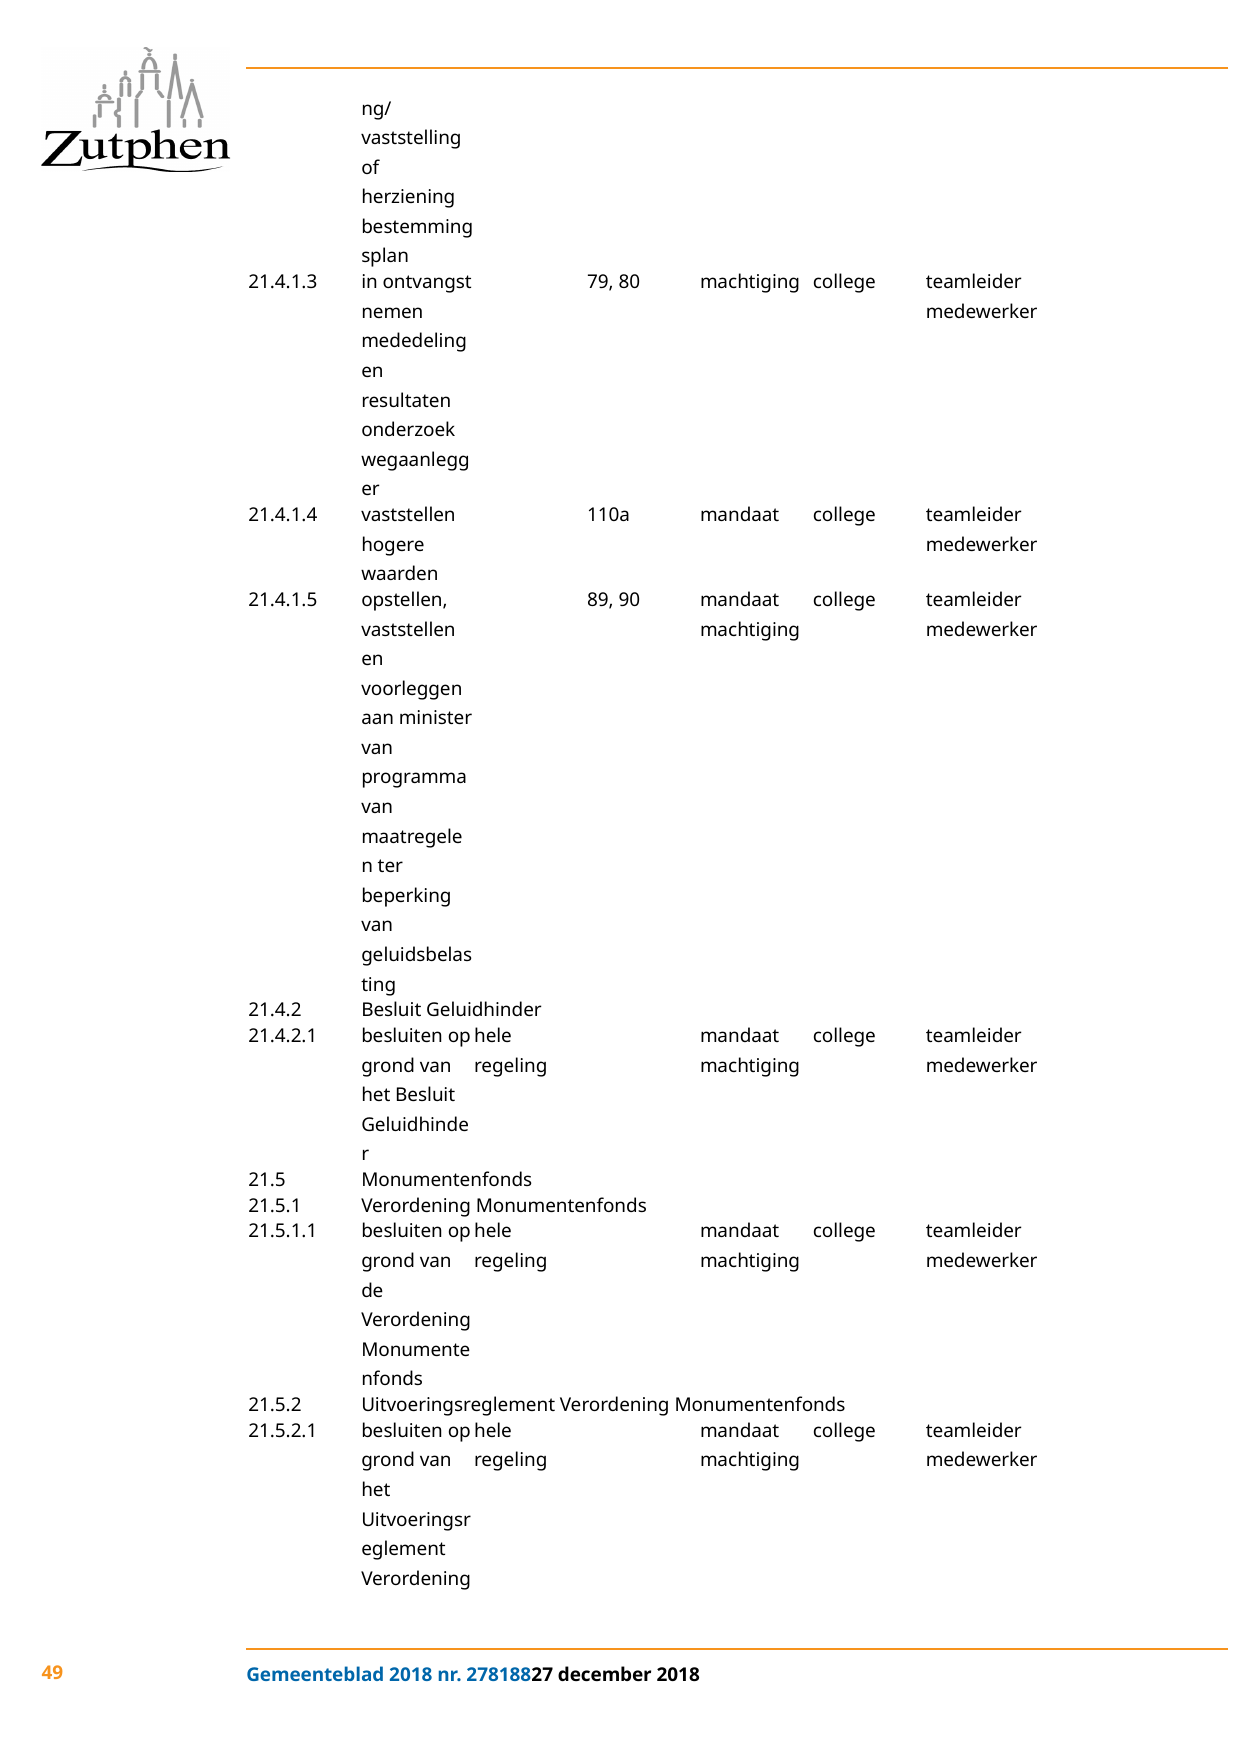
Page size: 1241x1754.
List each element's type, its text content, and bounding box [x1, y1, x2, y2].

table_cell mandaat machtiging [700, 1417, 813, 1591]
table_cell teamleider medewerker [926, 1417, 1038, 1591]
table_cell [813, 95, 926, 268]
table_cell besluiten op grond van het Uitvoeringsreglement Verordening [361, 1417, 474, 1591]
table_cell mandaat machtiging [700, 586, 813, 996]
table_cell college [813, 1218, 926, 1391]
table_cell 21.5.1 [248, 1192, 361, 1218]
table_cell mandaat machtiging [700, 1022, 813, 1166]
table_cell 21.4.1.5 [248, 586, 361, 996]
table_cell college [813, 586, 926, 996]
table_cell teamleider medewerker [926, 1218, 1038, 1391]
table_cell [587, 1022, 700, 1166]
table_cell besluiten op grond van het Besluit Geluidhinder [361, 1022, 474, 1166]
table_cell 21.5 [248, 1166, 361, 1192]
table_cell teamleider medewerker [926, 269, 1038, 501]
table_cell 21.5.2 [248, 1391, 361, 1417]
table_cell in ontvangst nemen mededeling en resultaten onderzoek wegaanlegger [361, 269, 474, 501]
table_cell [926, 95, 1038, 268]
table_cell [700, 95, 813, 268]
table_cell [587, 1417, 700, 1591]
picture [41, 47, 231, 172]
table_cell [1039, 269, 1152, 501]
table_cell [587, 1218, 700, 1391]
table_cell [1039, 586, 1152, 996]
table_cell [474, 586, 587, 996]
table_cell hele regeling [474, 1022, 587, 1166]
table_cell mandaat [700, 501, 813, 586]
table_cell [1039, 1218, 1152, 1391]
table_cell 21.4.2 [248, 996, 361, 1022]
table_cell [1039, 1417, 1152, 1591]
table_cell [1039, 501, 1152, 586]
table_cell teamleider medewerker [926, 1022, 1038, 1166]
table_cell [1039, 95, 1152, 268]
table_cell college [813, 1417, 926, 1591]
table_cell [587, 95, 700, 268]
table_cell [248, 95, 361, 268]
table_cell 21.5.1.1 [248, 1218, 361, 1391]
table_cell Monumentenfonds [361, 1166, 1152, 1192]
table_cell 110a [587, 501, 700, 586]
table_cell [474, 501, 587, 586]
table_cell Besluit Geluidhinder [361, 996, 1152, 1022]
table_cell college [813, 501, 926, 586]
table_cell teamleider medewerker [926, 586, 1038, 996]
table_cell [474, 269, 587, 501]
table_cell [1039, 1022, 1152, 1166]
table_cell vaststellen hogere waarden [361, 501, 474, 586]
table_cell Uitvoeringsreglement Verordening Monumentenfonds [361, 1391, 1152, 1417]
table_cell 21.5.2.1 [248, 1417, 361, 1591]
table_cell 89, 90 [587, 586, 700, 996]
table_cell 79, 80 [587, 269, 700, 501]
table_cell Verordening Monumentenfonds [361, 1192, 1152, 1218]
table_cell 21.4.1.3 [248, 269, 361, 501]
table_cell 21.4.2.1 [248, 1022, 361, 1166]
table_cell machtiging [700, 269, 813, 501]
table_cell besluiten op grond van de Verordening Monumentenfonds [361, 1218, 474, 1391]
table_cell college [813, 269, 926, 501]
table_cell mandaat machtiging [700, 1218, 813, 1391]
table_cell hele regeling [474, 1417, 587, 1591]
table_cell college [813, 1022, 926, 1166]
table_cell teamleider medewerker [926, 501, 1038, 586]
table_cell [474, 95, 587, 268]
table_cell ng/ vaststelling of herziening bestemmingsplan [361, 95, 474, 268]
table_cell hele regeling [474, 1218, 587, 1391]
table_cell 21.4.1.4 [248, 501, 361, 586]
table_cell opstellen, vaststellen en voorleggen aan minister van programma van maatregelen ter beperking van geluidsbelasting [361, 586, 474, 996]
